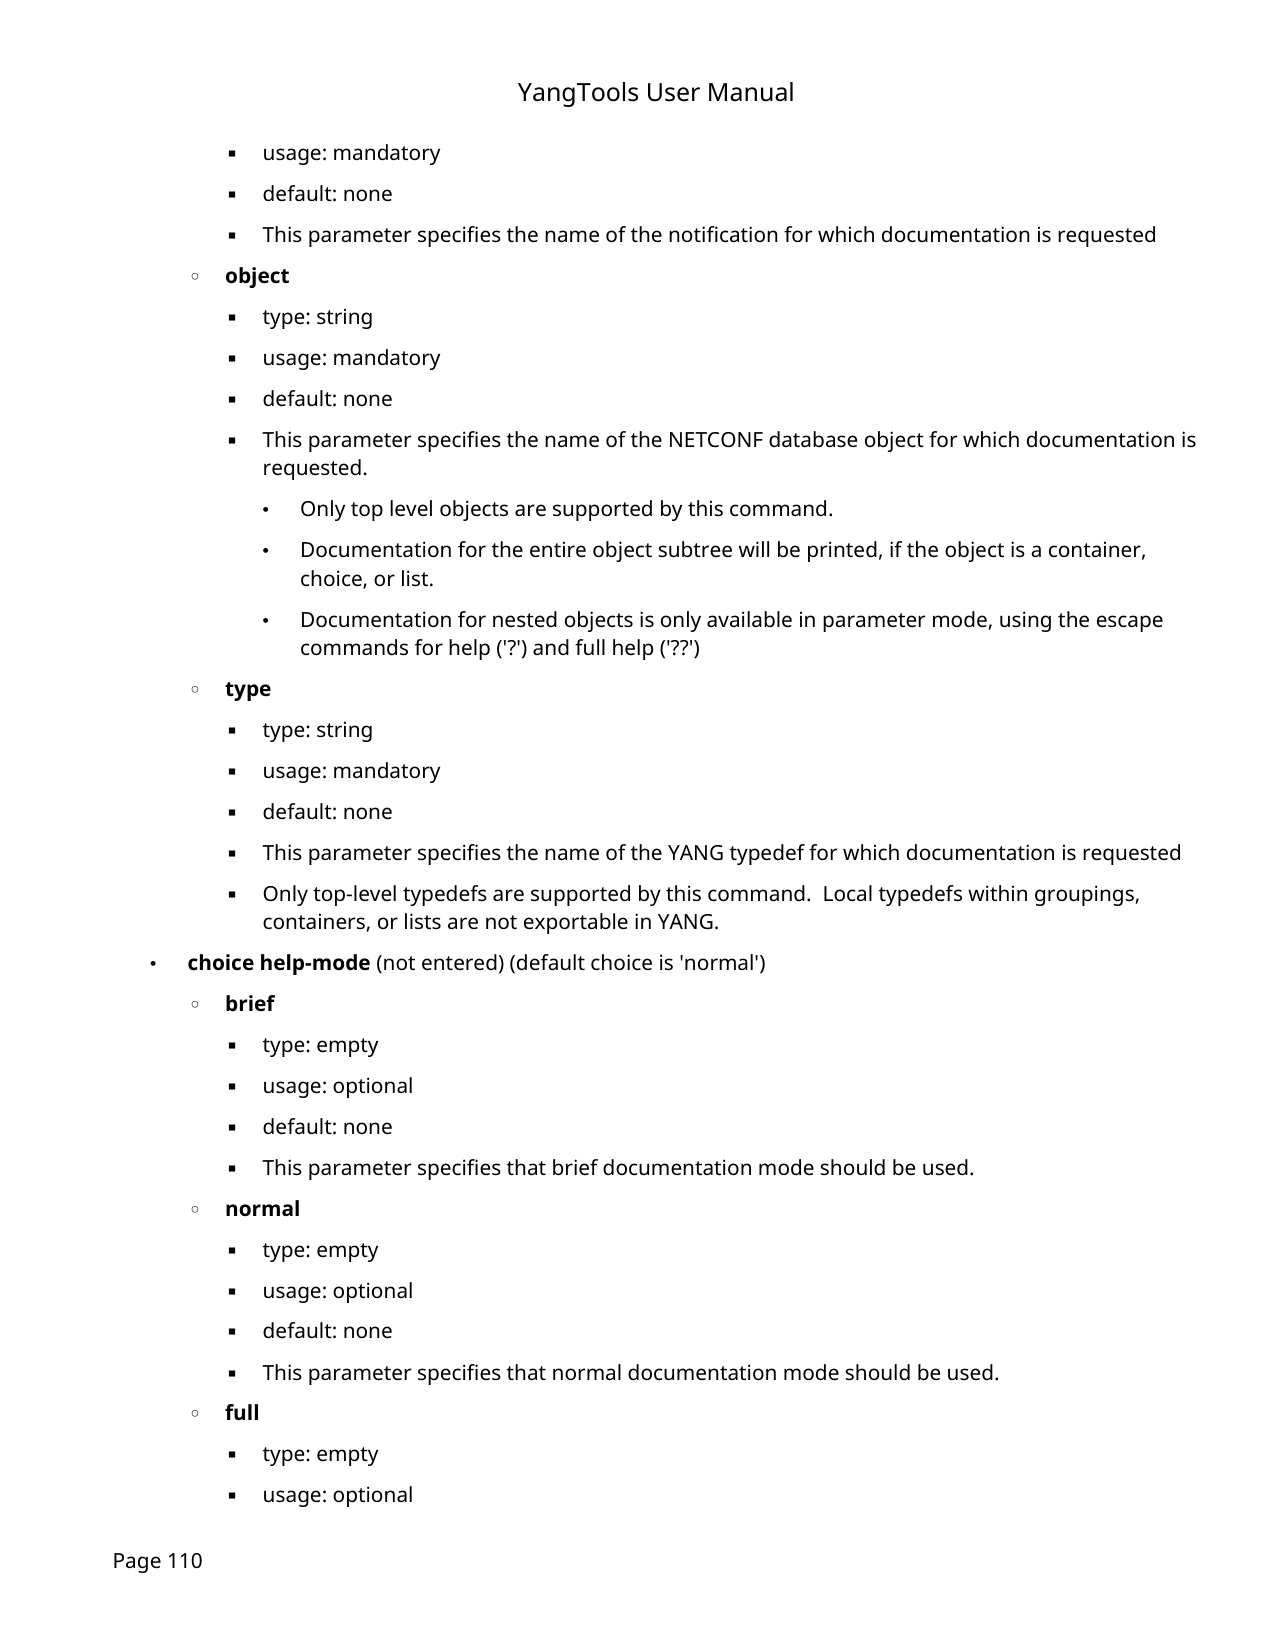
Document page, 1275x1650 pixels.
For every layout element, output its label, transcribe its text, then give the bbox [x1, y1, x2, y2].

list Only top-level typedefs are supported by this command. Local typedefs within groupings, containers, or lists are not exportable in YANG. [225, 879, 1200, 936]
list full [187, 1398, 1200, 1427]
list default: none [225, 1317, 1200, 1345]
list type: string [225, 302, 1200, 331]
list usage: optional [225, 1071, 1200, 1099]
list This parameter specifies the name of the NETCONF database object for which documentation is requested. [225, 425, 1200, 482]
list type: string [225, 715, 1200, 743]
list usage: mandatory [225, 343, 1200, 372]
list usage: optional [225, 1480, 1200, 1509]
list usage: mandatory [225, 756, 1200, 784]
list type: empty [225, 1030, 1200, 1058]
list This parameter specifies the name of the YANG typedef for which documentation is requested [225, 838, 1200, 866]
list type [187, 674, 1200, 703]
list Only top level objects are supported by this command. [262, 494, 1200, 523]
list This parameter specifies the name of the notification for which documentation is requested [225, 220, 1200, 249]
list Documentation for nested objects is only available in parameter mode, using the escape commands for help ('?') and full help ('??') [262, 605, 1200, 662]
list object [187, 261, 1200, 290]
list This parameter specifies that normal documentation mode should be used. [225, 1358, 1200, 1386]
list type: empty [225, 1439, 1200, 1468]
list normal [187, 1194, 1200, 1222]
list usage: mandatory [225, 138, 1200, 167]
list type: empty [225, 1235, 1200, 1263]
list choice help-mode (not entered) (default choice is 'normal') [150, 948, 1200, 977]
list default: none [225, 1112, 1200, 1140]
list brief [187, 989, 1200, 1018]
list default: none [225, 384, 1200, 413]
list default: none [225, 179, 1200, 208]
list This parameter specifies that brief documentation mode should be used. [225, 1153, 1200, 1181]
list default: none [225, 797, 1200, 825]
list usage: optional [225, 1276, 1200, 1304]
list Documentation for the entire object subtree will be printed, if the object is a container, choice, or list. [262, 535, 1200, 592]
